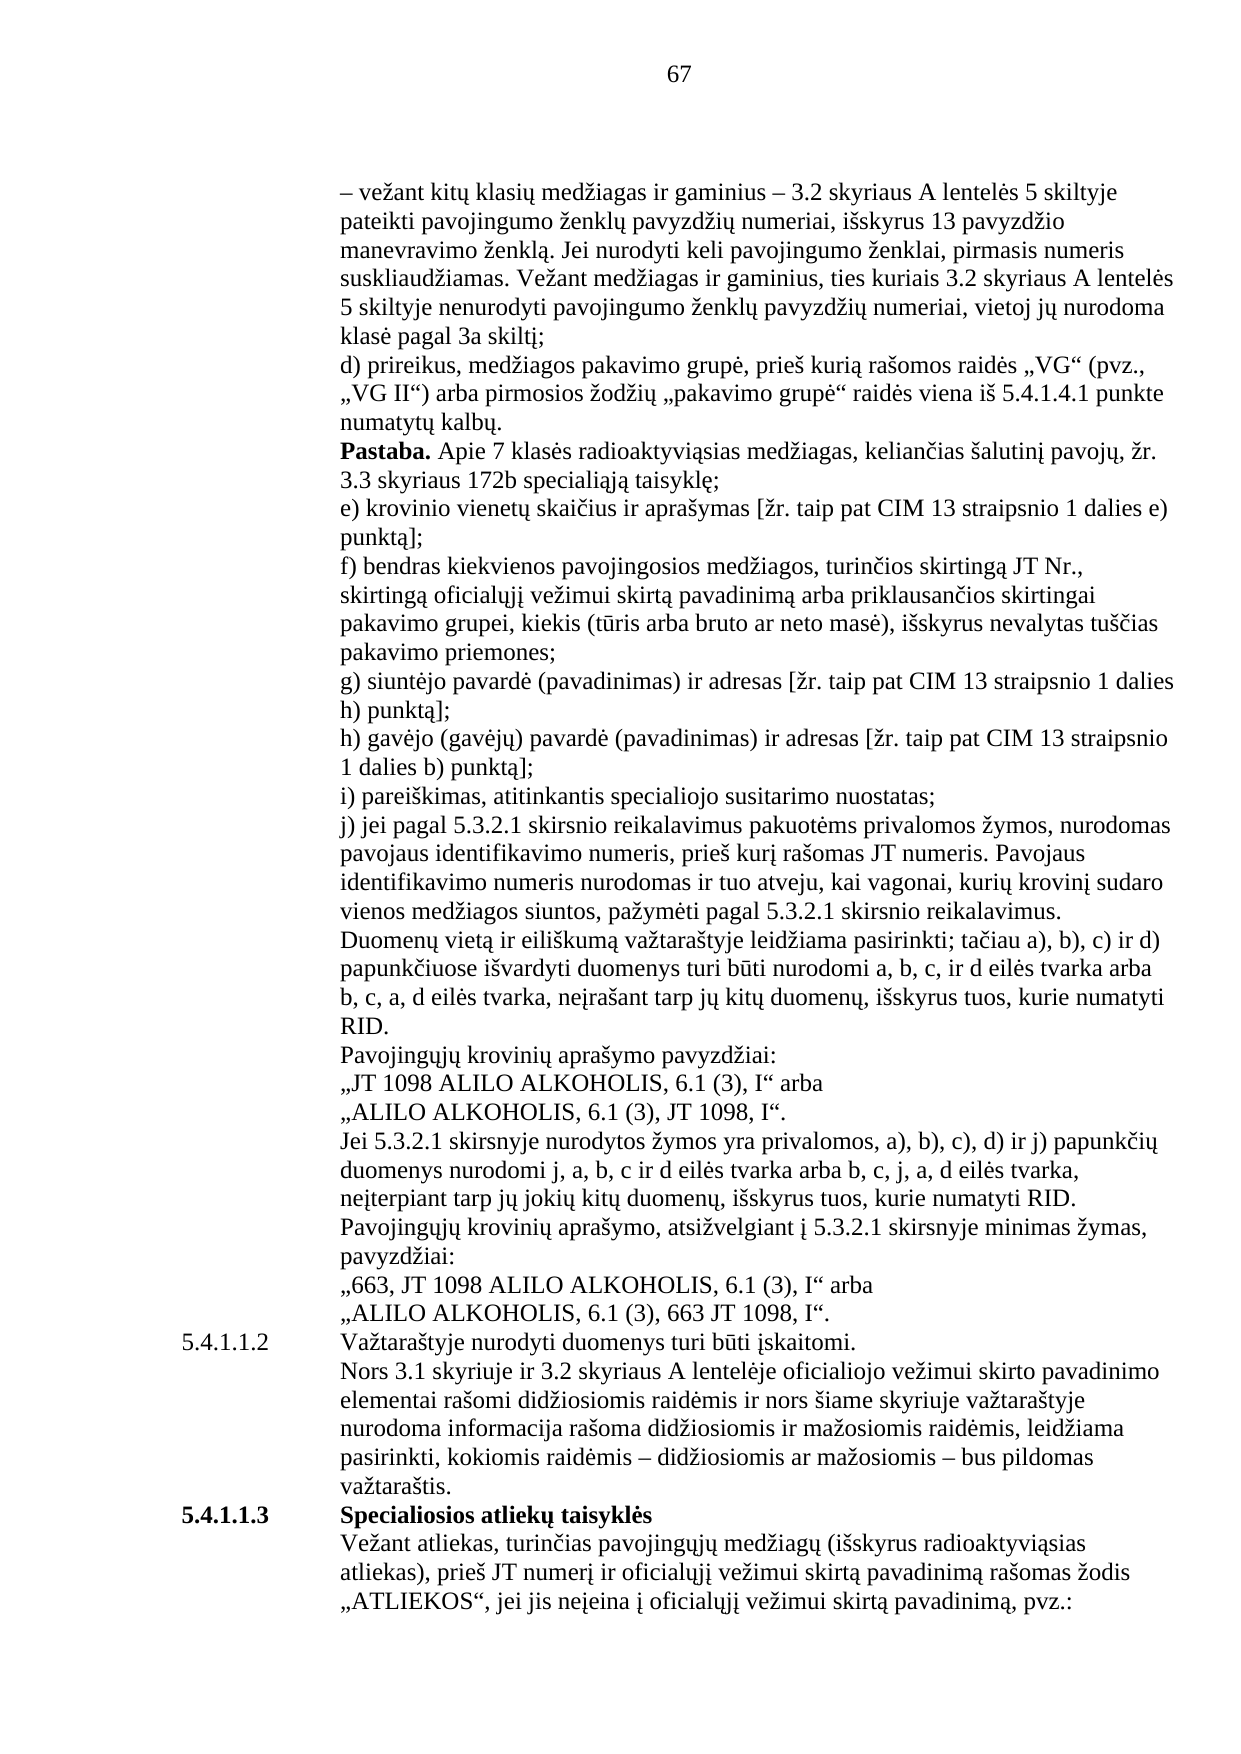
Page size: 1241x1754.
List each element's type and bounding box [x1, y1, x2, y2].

table_cell [332, 781, 336, 810]
table_cell [177, 1069, 181, 1097]
table_cell [332, 1270, 336, 1298]
table_cell [177, 810, 336, 925]
table_cell [332, 1097, 336, 1126]
table_cell [177, 1126, 336, 1212]
table_cell [177, 1299, 181, 1327]
table_cell [177, 1270, 181, 1298]
table_cell [177, 781, 181, 810]
table_cell [177, 551, 336, 666]
table_cell [177, 925, 336, 1040]
table_cell [177, 494, 336, 551]
table_cell [177, 1356, 336, 1500]
table_cell [177, 1212, 336, 1270]
table_cell [332, 1069, 336, 1097]
table_cell [177, 350, 336, 436]
table_cell [177, 436, 336, 493]
table_cell [332, 1040, 336, 1068]
table_cell [177, 666, 336, 723]
table_cell [177, 1529, 336, 1615]
table_cell [332, 1299, 336, 1327]
table_cell [177, 724, 336, 781]
table_cell [177, 1097, 181, 1126]
table_cell [177, 177, 336, 350]
table_cell [177, 1040, 181, 1068]
